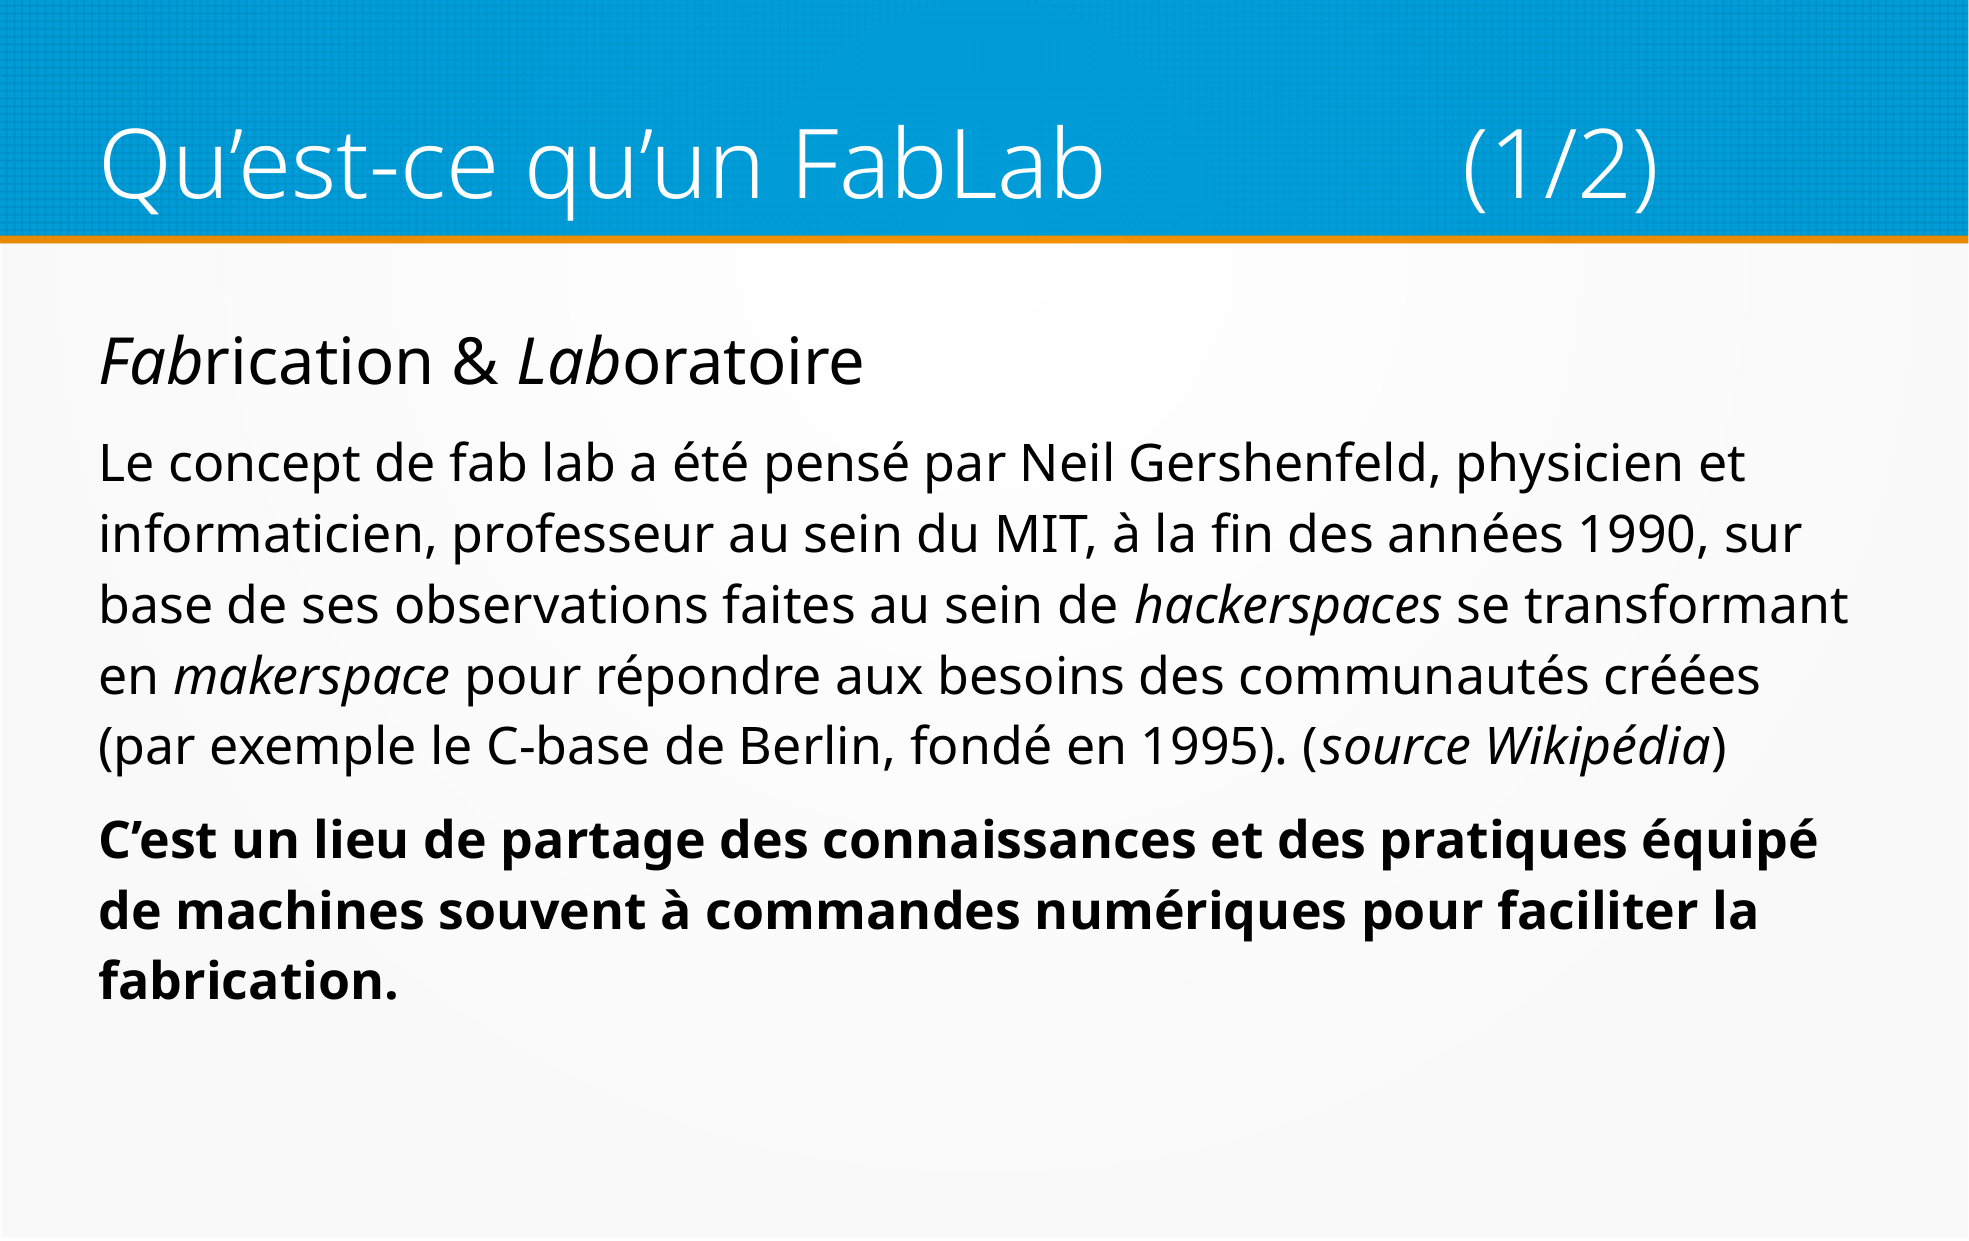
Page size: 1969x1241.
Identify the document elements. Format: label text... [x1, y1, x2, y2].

picture [0, 236, 1969, 1241]
title Qu’est-ce qu’un FabLab (1/2) [98, 19, 1870, 227]
list Fabrication & Laboratoire Le concept de fab lab a été pensé par Neil Gershenfeld, physicien et informaticien, professeur au sein du MIT, à la fin des années 1990, sur base de ses observations faites au sein de hackerspaces se transformant en makerspace pour répondre aux besoins des communautés créées (par exemple le C-base de Berlin, fondé en 1995). (source Wikipédia) C’est un lieu de partage des connaissances et des pratiques équipé de machines souvent à commandes numériques pour faciliter la fabrication. [98, 315, 1861, 1081]
